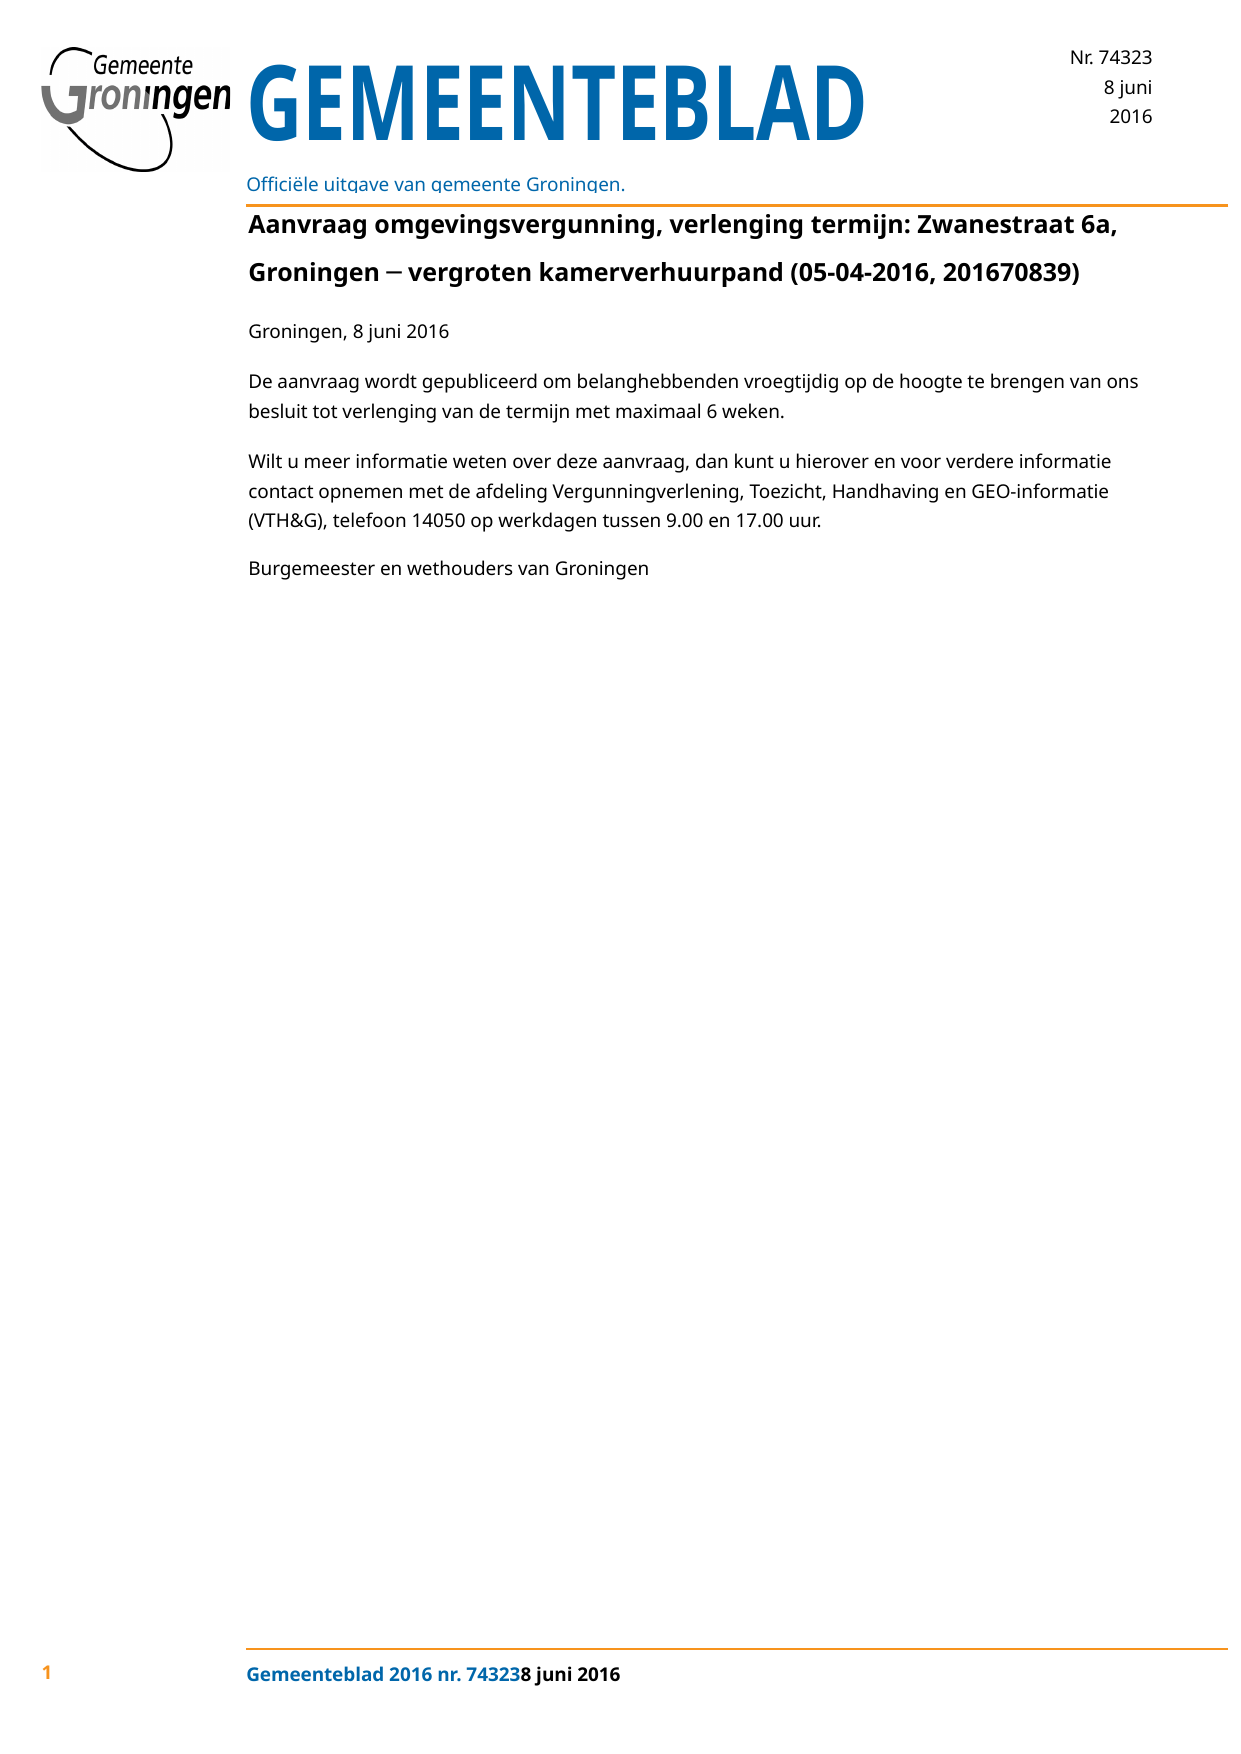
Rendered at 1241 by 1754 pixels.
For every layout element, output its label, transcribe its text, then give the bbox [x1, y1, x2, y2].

picture [41, 47, 231, 172]
text De aanvraag wordt gepubliceerd om belanghebbenden vroegtijdig op de hoogte te brengen van ons besluit tot verlenging van de termijn met maximaal 6 weken. [248, 368, 1152, 424]
text Wilt u meer informatie weten over deze aanvraag, dan kunt u hierover en voor verdere informatie contact opnemen met de afdeling Vergunningverlening, Toezicht, Handhaving en GEO-informatie (VTH&G), telefoon 14050 op werkdagen tussen 9.00 en 17.00 uur. [248, 448, 1152, 533]
text Burgemeester en wethouders van Groningen [248, 555, 1152, 581]
text Aanvraag omgevingsvergunning, verlenging termijn: Zwanestraat 6a, Groningen ─ vergroten kamerverhuurpand (05-04-2016, 201670839) [248, 207, 1152, 288]
text Groningen, 8 juni 2016 [248, 318, 1152, 344]
